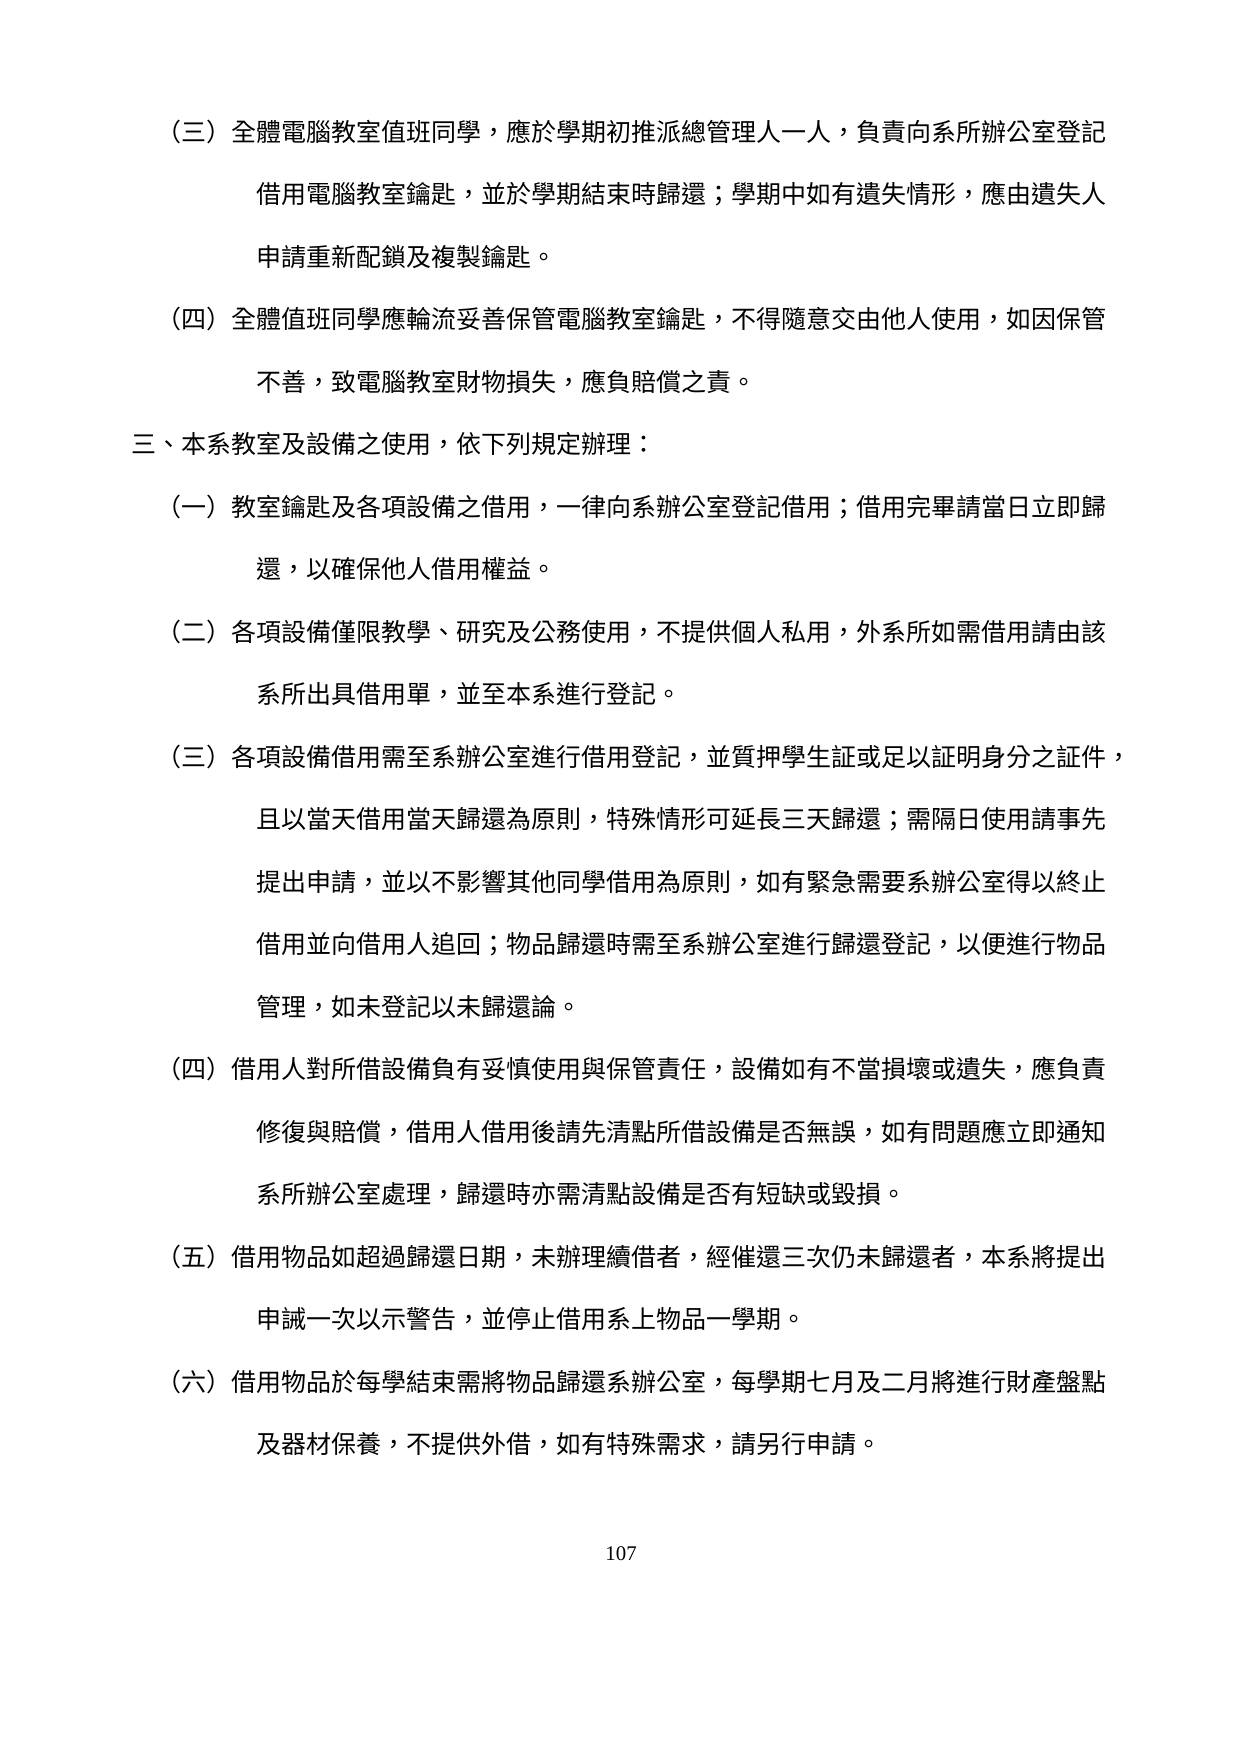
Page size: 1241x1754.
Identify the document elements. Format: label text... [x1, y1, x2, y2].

text （四）全體值班同學應輪流妥善保管電腦教室鑰匙，不得隨意交由他人使用，如因保管不善，致電腦教室財物損失，應負賠償之責。 [131, 276, 1110, 401]
text （三）全體電腦教室值班同學，應於學期初推派總管理人一人，負責向系所辦公室登記借用電腦教室鑰匙，並於學期結束時歸還；學期中如有遺失情形，應由遺失人申請重新配鎖及複製鑰匙。 [131, 89, 1110, 276]
text 三、本系教室及設備之使用，依下列規定辦理： [131, 401, 1110, 464]
text （四）借用人對所借設備負有妥慎使用與保管責任，設備如有不當損壞或遺失，應負責修復與賠償，借用人借用後請先清點所借設備是否無誤，如有問題應立即通知系所辦公室處理，歸還時亦需清點設備是否有短缺或毀損。 [131, 1026, 1110, 1214]
text （五）借用物品如超過歸還日期，未辦理續借者，經催還三次仍未歸還者，本系將提出申誡一次以示警告，並停止借用系上物品一學期。 [131, 1214, 1110, 1339]
text （一）教室鑰匙及各項設備之借用，一律向系辦公室登記借用；借用完畢請當日立即歸還，以確保他人借用權益。 [131, 464, 1110, 589]
text （三）各項設備借用需至系辦公室進行借用登記，並質押學生証或足以証明身分之証件，且以當天借用當天歸還為原則，特殊情形可延長三天歸還；需隔日使用請事先提出申請，並以不影響其他同學借用為原則，如有緊急需要系辦公室得以終止借用並向借用人追回；物品歸還時需至系辦公室進行歸還登記，以便進行物品管理，如未登記以未歸還論。 [131, 714, 1110, 1026]
text （二）各項設備僅限教學、研究及公務使用，不提供個人私用，外系所如需借用請由該系所出具借用單，並至本系進行登記。 [131, 589, 1110, 714]
text （六）借用物品於每學結束需將物品歸還系辦公室，每學期七月及二月將進行財產盤點及器材保養，不提供外借，如有特殊需求，請另行申請。 [131, 1339, 1110, 1464]
